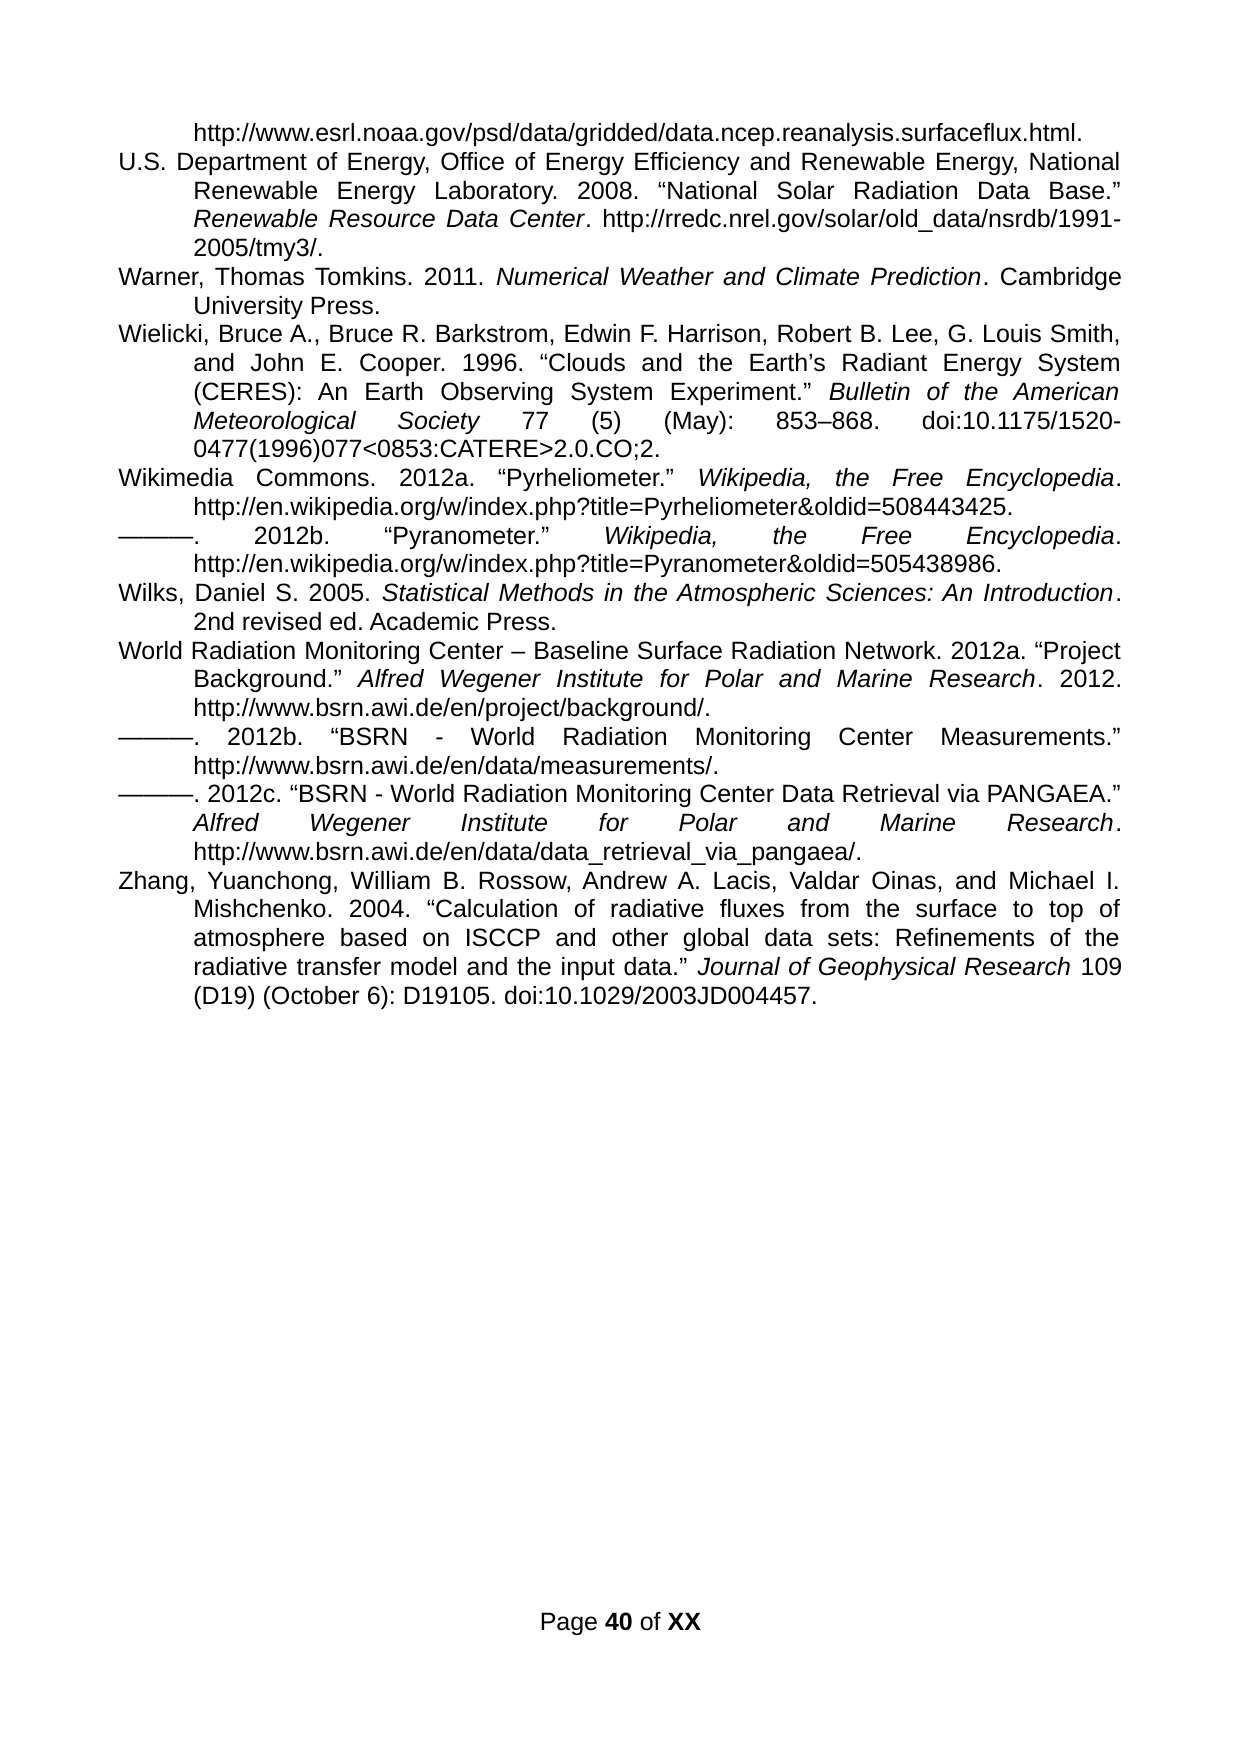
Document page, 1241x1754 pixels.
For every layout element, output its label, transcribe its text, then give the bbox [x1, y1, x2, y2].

text Warner, Thomas Tomkins. 2011. Numerical Weather and Climate Prediction. Cambridge University Press. [118, 262, 1122, 319]
text ———. 2012b. “Pyranometer.” Wikipedia, the Free Encyclopedia. http://en.wikipedia.org/w/index.php?title=Pyranometer&oldid=505438986. [118, 521, 1122, 578]
text ———. 2012b. “BSRN - World Radiation Monitoring Center Measurements.” http://www.bsrn.awi.de/en/data/measurements/. [118, 722, 1122, 779]
text http://www.esrl.noaa.gov/psd/data/gridded/data.ncep.reanalysis.surfaceflux.html. [118, 118, 1122, 147]
text Wielicki, Bruce A., Bruce R. Barkstrom, Edwin F. Harrison, Robert B. Lee, G. Louis Smith, and John E. Cooper. 1996. “Clouds and the Earth’s Radiant Energy System (CERES): An Earth Observing System Experiment.” Bulletin of the American Meteorological Society 77 (5) (May): 853–868. doi:10.1175/1520-0477(1996)077<0853:CATERE>2.0.CO;2. [118, 319, 1122, 463]
text ———. 2012c. “BSRN - World Radiation Monitoring Center Data Retrieval via PANGAEA.” Alfred Wegener Institute for Polar and Marine Research. http://www.bsrn.awi.de/en/data/data_retrieval_via_pangaea/. [118, 779, 1122, 866]
text U.S. Department of Energy, Office of Energy Efficiency and Renewable Energy, National Renewable Energy Laboratory. 2008. “National Solar Radiation Data Base.” Renewable Resource Data Center. http://rredc.nrel.gov/solar/old_data/nsrdb/1991-2005/tmy3/. [118, 147, 1122, 262]
text Zhang, Yuanchong, William B. Rossow, Andrew A. Lacis, Valdar Oinas, and Michael I. Mishchenko. 2004. “Calculation of radiative fluxes from the surface to top of atmosphere based on ISCCP and other global data sets: Refinements of the radiative transfer model and the input data.” Journal of Geophysical Research 109 (D19) (October 6): D19105. doi:10.1029/2003JD004457. [118, 866, 1122, 1009]
text Wikimedia Commons. 2012a. “Pyrheliometer.” Wikipedia, the Free Encyclopedia. http://en.wikipedia.org/w/index.php?title=Pyrheliometer&oldid=508443425. [118, 463, 1122, 521]
text Wilks, Daniel S. 2005. Statistical Methods in the Atmospheric Sciences: An Introduction. 2nd revised ed. Academic Press. [118, 578, 1122, 636]
text World Radiation Monitoring Center – Baseline Surface Radiation Network. 2012a. “Project Background.” Alfred Wegener Institute for Polar and Marine Research. 2012. http://www.bsrn.awi.de/en/project/background/. [118, 636, 1122, 722]
